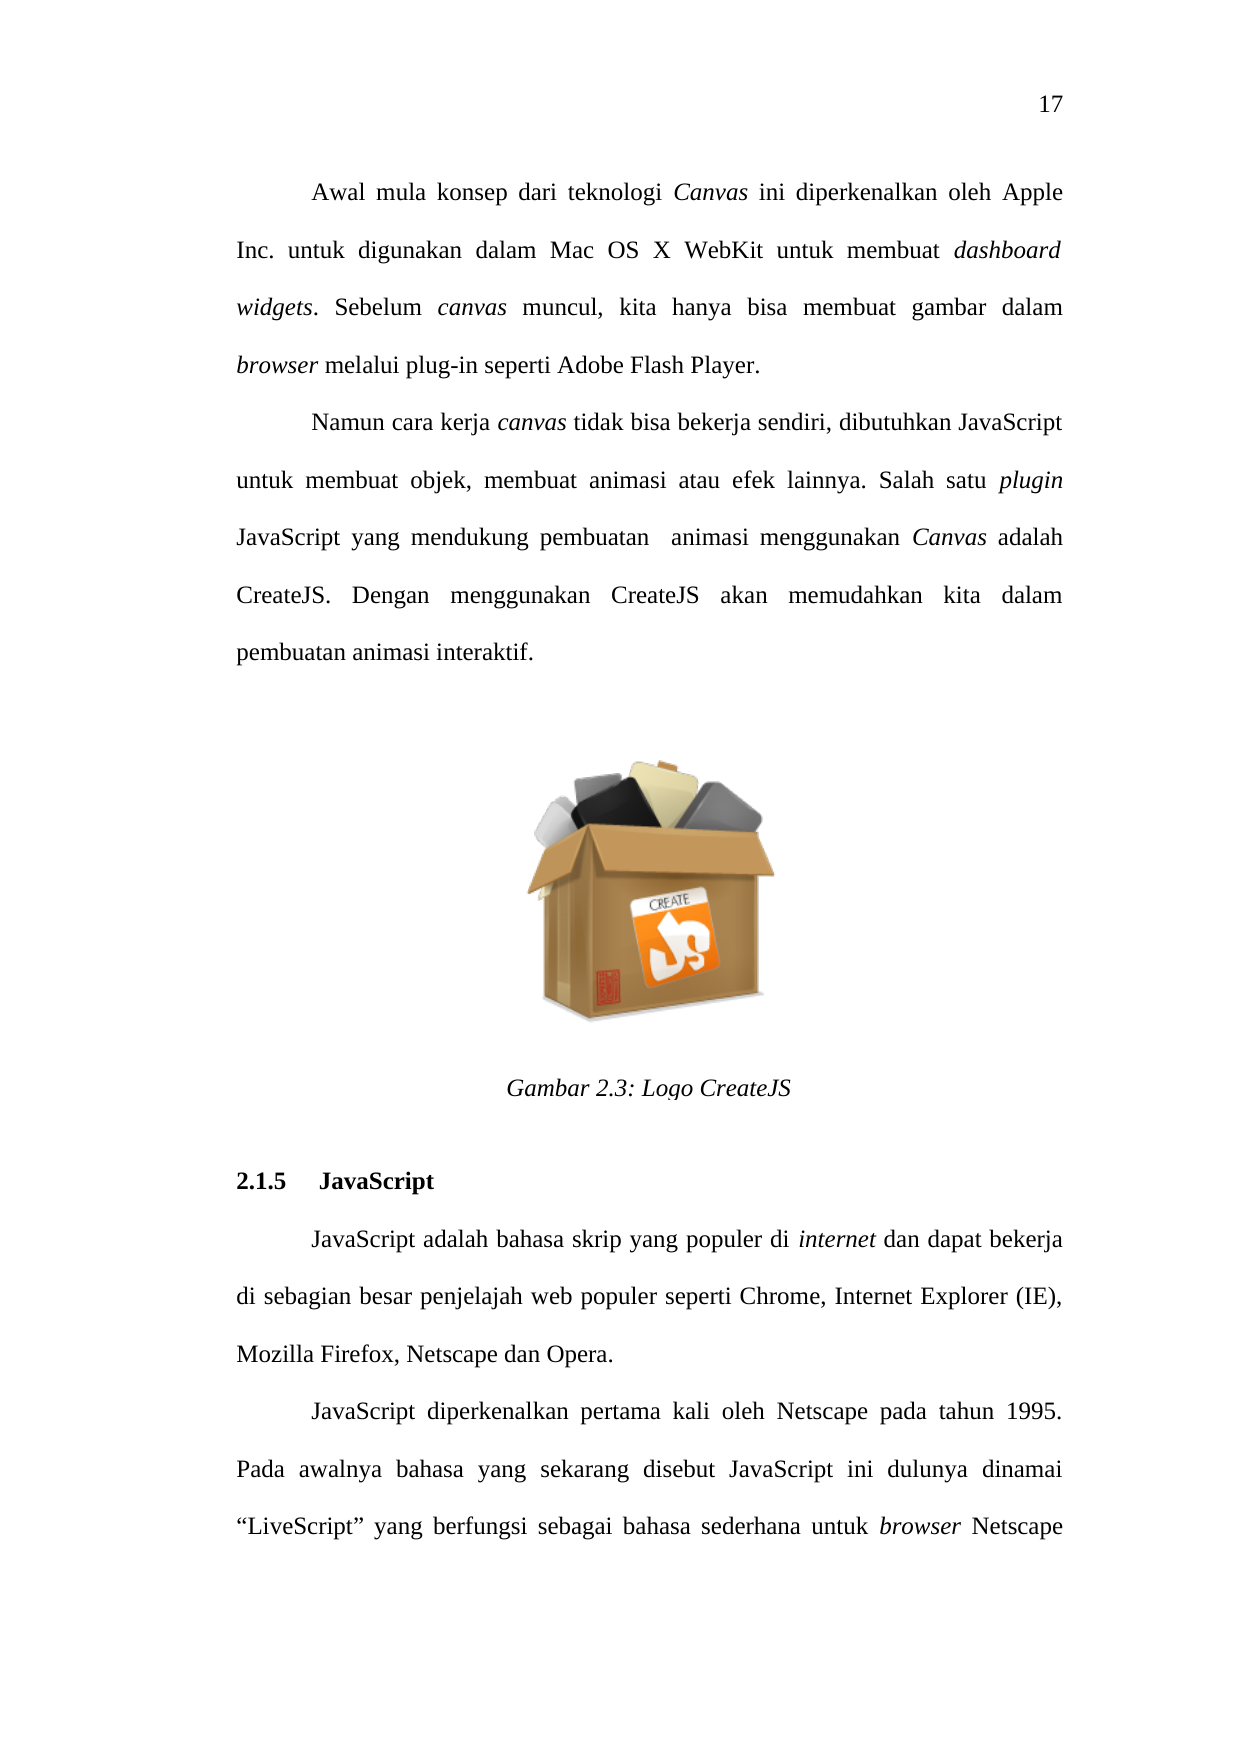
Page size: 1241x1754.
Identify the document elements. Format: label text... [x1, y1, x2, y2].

text [503, 702, 799, 1051]
text Namun cara kerja canvas tidak bisa bekerja sendiri, dibutuhkan JavaScript untuk membuat objek, membuat animasi atau efek lainnya. Salah satu plugin JavaScript yang mendukung pembuatan animasi menggunakan Canvas adalah CreateJS. Dengan menggunakan CreateJS akan memudahkan kita dalam pembuatan animasi interaktif. [236, 407, 1063, 666]
subtitle JavaScript [236, 1166, 1063, 1195]
text Gambar 2.3: Logo CreateJS [488, 1059, 811, 1100]
text Awal mula konsep dari teknologi Canvas ini diperkenalkan oleh Apple Inc. untuk digunakan dalam Mac OS X WebKit untuk membuat dashboard widgets. Sebelum canvas muncul, kita hanya bisa membuat gambar dalam browser melalui plug-in seperti Adobe Flash Player. [236, 177, 1063, 378]
text JavaScript diperkenalkan pertama kali oleh Netscape pada tahun 1995. Pada awalnya bahasa yang sekarang disebut JavaScript ini dulunya dinamai “LiveScript” yang berfungsi sebagai bahasa sederhana untuk browser Netscape [236, 1396, 1063, 1540]
text JavaScript adalah bahasa skrip yang populer di internet dan dapat bekerja di sebagian besar penjelajah web populer seperti Chrome, Internet Explorer (IE), Mozilla Firefox, Netscape dan Opera. [236, 1224, 1063, 1368]
